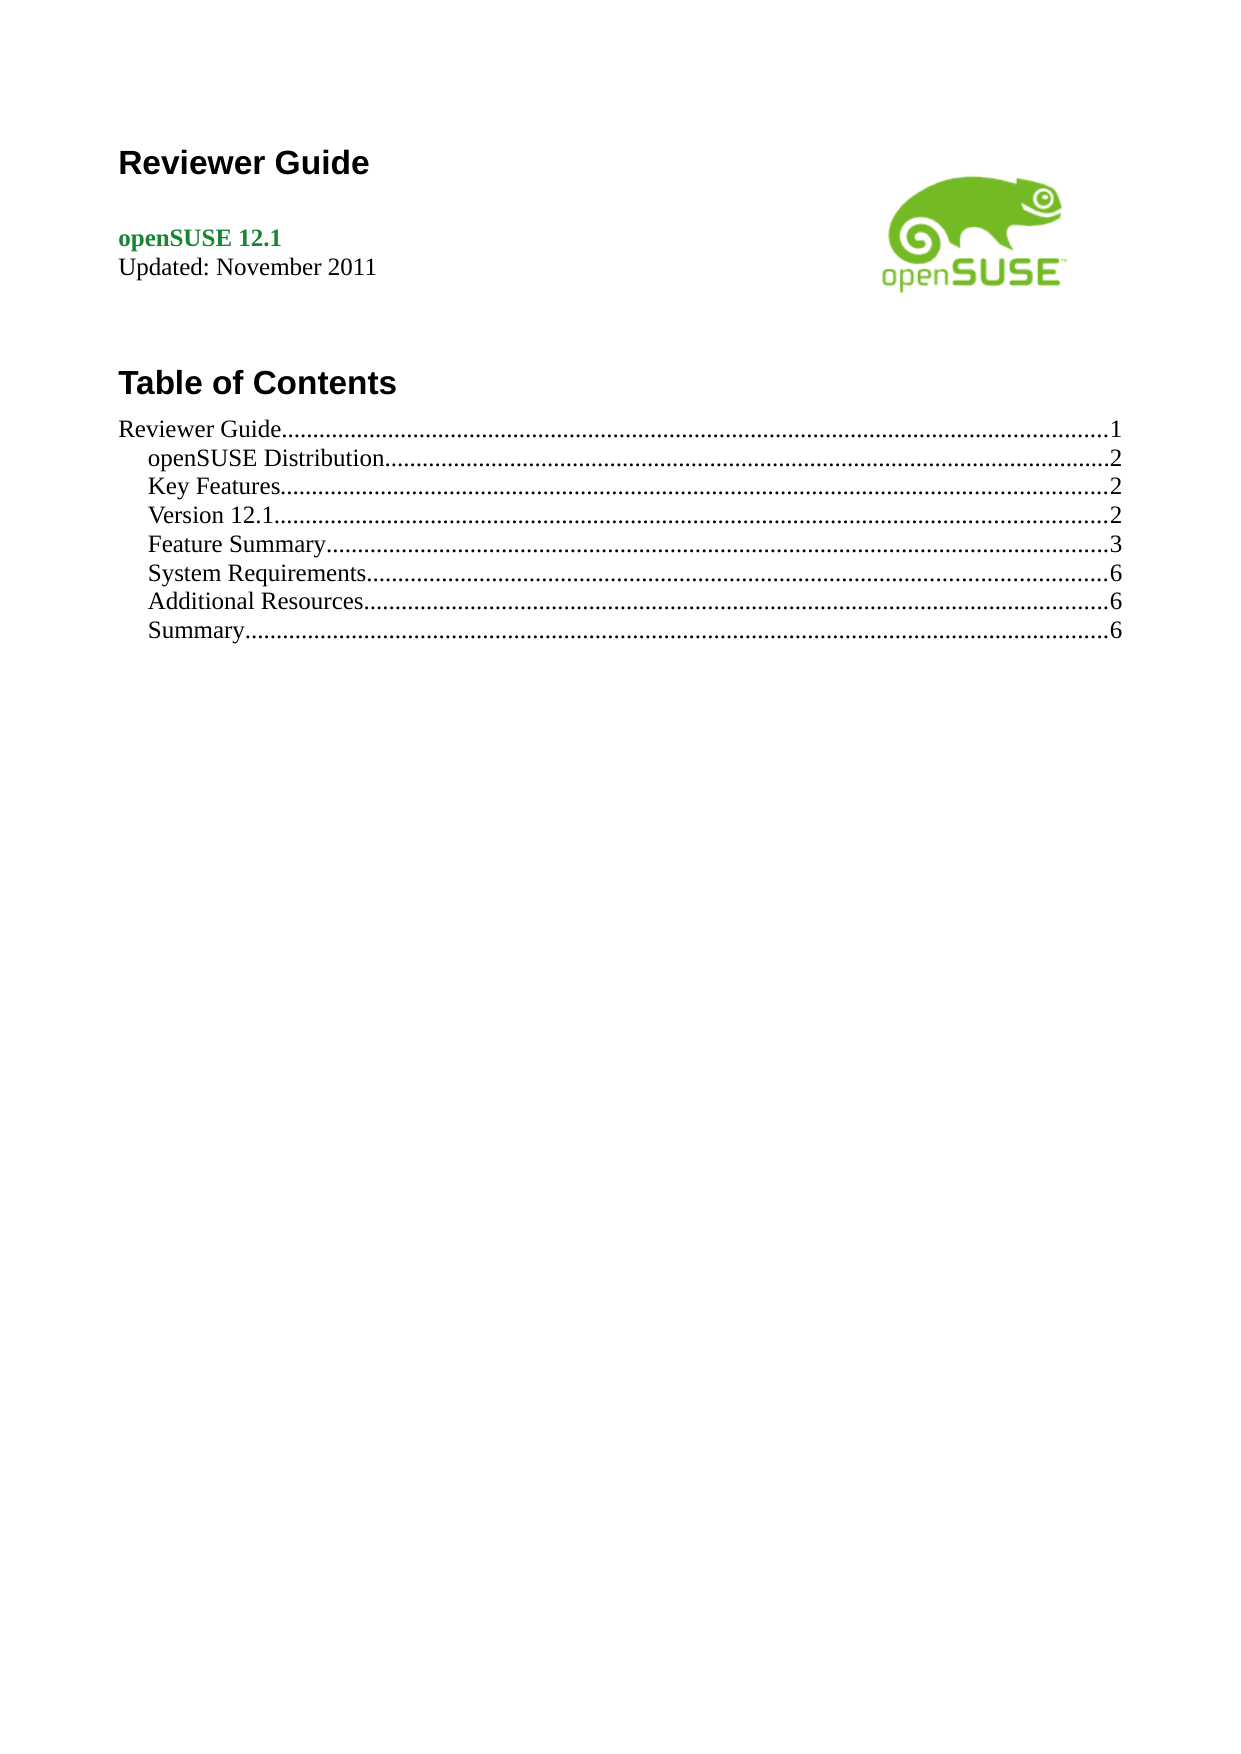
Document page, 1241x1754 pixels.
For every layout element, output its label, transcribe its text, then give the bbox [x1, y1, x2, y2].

text Feature Summary 3 [148, 529, 1122, 558]
text Version 12.1 2 [148, 500, 1122, 529]
text Reviewer Guide 1 [118, 414, 1122, 443]
subtitle Table of Contents [118, 363, 1122, 401]
text System Requirements 6 [148, 558, 1122, 586]
text Key Features 2 [148, 471, 1122, 500]
picture [829, 121, 1125, 343]
subtitle Reviewer Guide [118, 143, 829, 182]
text Updated: November 2011 [118, 252, 829, 281]
text openSUSE Distribution 2 [148, 443, 1122, 471]
text Summary 6 [148, 615, 1122, 644]
text openSUSE 12.1 [118, 223, 829, 252]
text Additional Resources 6 [148, 586, 1122, 615]
